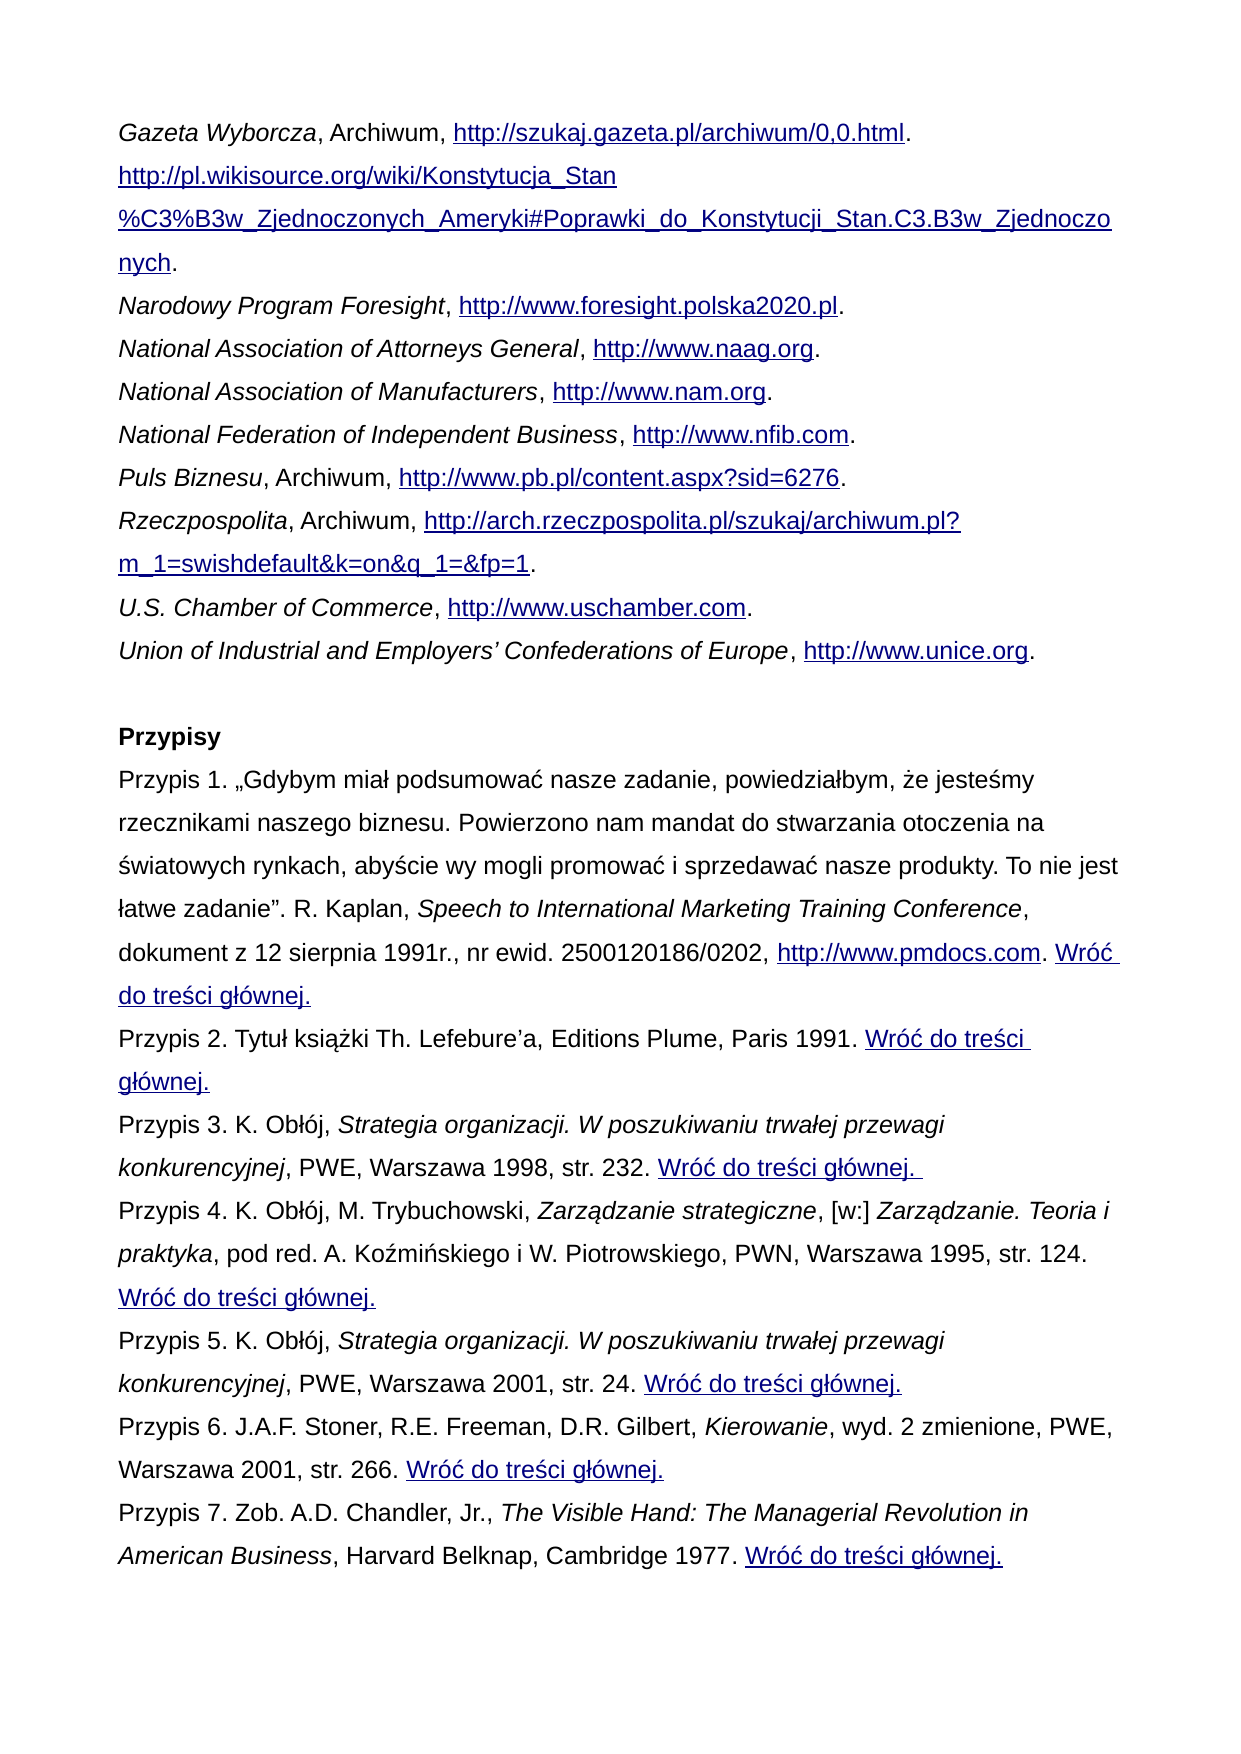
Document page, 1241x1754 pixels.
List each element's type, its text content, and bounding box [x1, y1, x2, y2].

text National Federation of Independent Business, http://www.nfib.com. [118, 420, 1122, 449]
text National Association of Attorneys General, http://www.naag.org. [118, 334, 1122, 362]
text Przypis 7. Zob. A.D. Chandler, Jr., The Visible Hand: The Managerial Revolution in American Business, Harvard Belknap, Cambridge 1977. Wróć do treści głównej. [118, 1498, 1122, 1570]
text Przypis 3. K. Obłój, Strategia organizacji. W poszukiwaniu trwałej przewagi konkurencyjnej, PWE, Warszawa 1998, str. 232. Wróć do treści głównej. [118, 1110, 1122, 1182]
text http://pl.wikisource.org/wiki/Konstytucja_Stan%C3%B3w_Zjednoczonych_Ameryki#Poprawki_do_Konstytucji_Stan.C3.B3w_Zjednoczonych. [118, 161, 1122, 276]
text Przypis 1. „Gdybym miał podsumować nasze zadanie, powiedziałbym, że jesteśmy rzecznikami naszego biznesu. Powierzono nam mandat do stwarzania otoczenia na światowych rynkach, abyście wy mogli promować i sprzedawać nasze produkty. To nie jest łatwe zadanie”. R. Kaplan, Speech to International Marketing Training Conference, dokument z 12 sierpnia 1991r., nr ewid. 2500120186/0202, http://www.pmdocs.com. Wróć do treści głównej. [118, 765, 1122, 1009]
text Puls Biznesu, Archiwum, http://www.pb.pl/content.aspx?sid=6276. [118, 463, 1122, 492]
text Narodowy Program Foresight, http://www.foresight.polska2020.pl. [118, 291, 1122, 319]
text Przypis 2. Tytuł książki Th. Lefebure’a, Editions Plume, Paris 1991. Wróć do treści głównej. [118, 1024, 1122, 1096]
text Union of Industrial and Employers’ Confederations of Europe, http://www.unice.org. [118, 636, 1122, 664]
text Gazeta Wyborcza, Archiwum, http://szukaj.gazeta.pl/archiwum/0,0.html. [118, 118, 1122, 147]
text Przypis 6. J.A.F. Stoner, R.E. Freeman, D.R. Gilbert, Kierowanie, wyd. 2 zmienione, PWE, Warszawa 2001, str. 266. Wróć do treści głównej. [118, 1412, 1122, 1484]
subtitle Przypisy [118, 722, 1122, 751]
text U.S. Chamber of Commerce, http://www.uschamber.com. [118, 592, 1122, 621]
text National Association of Manufacturers, http://www.nam.org. [118, 377, 1122, 406]
text Przypis 4. K. Obłój, M. Trybuchowski, Zarządzanie strategiczne, [w:] Zarządzanie. Teoria i praktyka, pod red. A. Koźmińskiego i W. Piotrowskiego, PWN, Warszawa 1995, str. 124. Wróć do treści głównej. [118, 1196, 1122, 1311]
text Przypis 5. K. Obłój, Strategia organizacji. W poszukiwaniu trwałej przewagi konkurencyjnej, PWE, Warszawa 2001, str. 24. Wróć do treści głównej. [118, 1326, 1122, 1397]
text Rzeczpospolita, Archiwum, http://arch.rzeczpospolita.pl/szukaj/archiwum.pl?m_1=swishdefault&k=on&q_1=&fp=1. [118, 506, 1122, 578]
